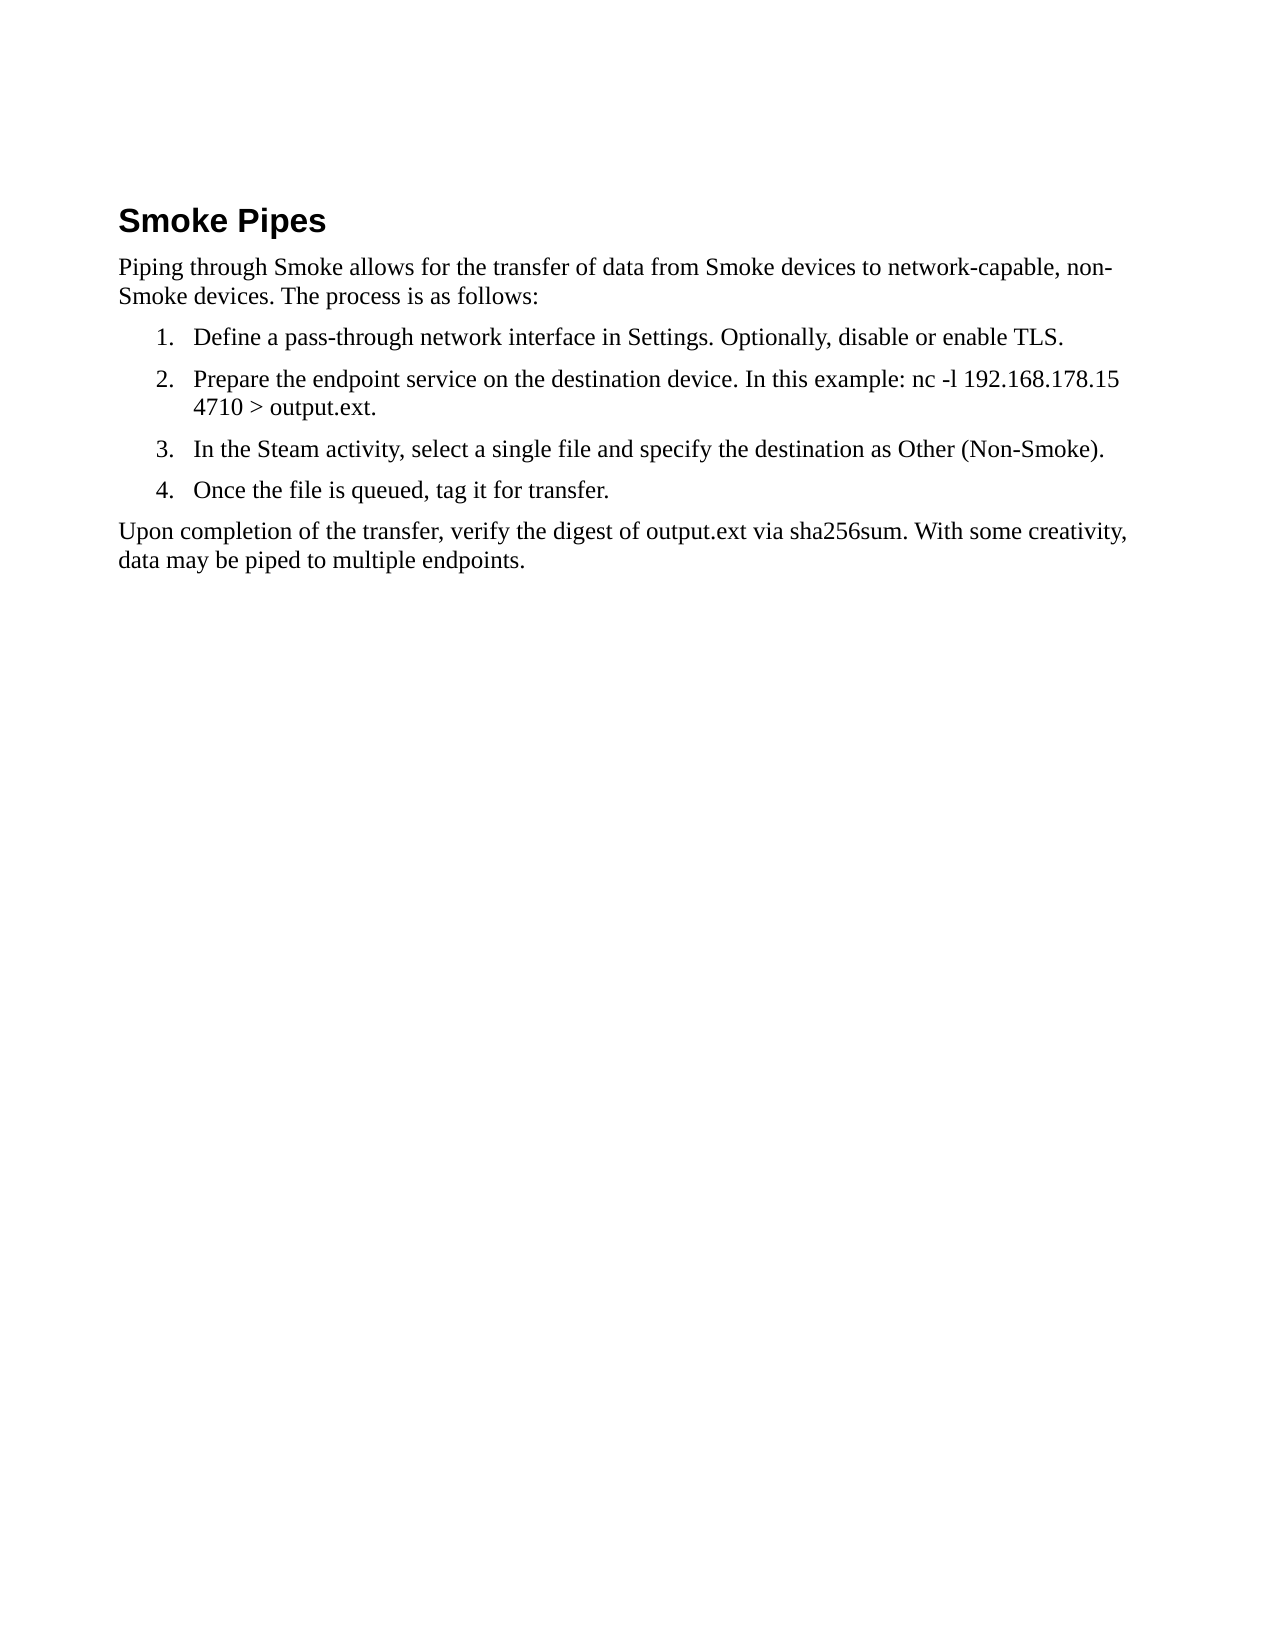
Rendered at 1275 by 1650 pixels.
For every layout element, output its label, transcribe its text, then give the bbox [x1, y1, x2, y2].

list Define a pass-through network interface in Settings. Optionally, disable or enable TLS. [156, 322, 1157, 351]
list Prepare the endpoint service on the destination device. In this example: nc -l 192.168.178.15 4710 > output.ext. [156, 364, 1157, 421]
subtitle Smoke Pipes [118, 201, 1157, 240]
text Piping through Smoke allows for the transfer of data from Smoke devices to network-capable, non-Smoke devices. The process is as follows: [118, 252, 1157, 310]
list In the Steam activity, select a single file and specify the destination as Other (Non-Smoke). [156, 434, 1157, 462]
list Once the file is queued, tag it for transfer. [156, 475, 1157, 504]
text Upon completion of the transfer, verify the digest of output.ext via sha256sum. With some creativity, data may be piped to multiple endpoints. [118, 516, 1157, 574]
